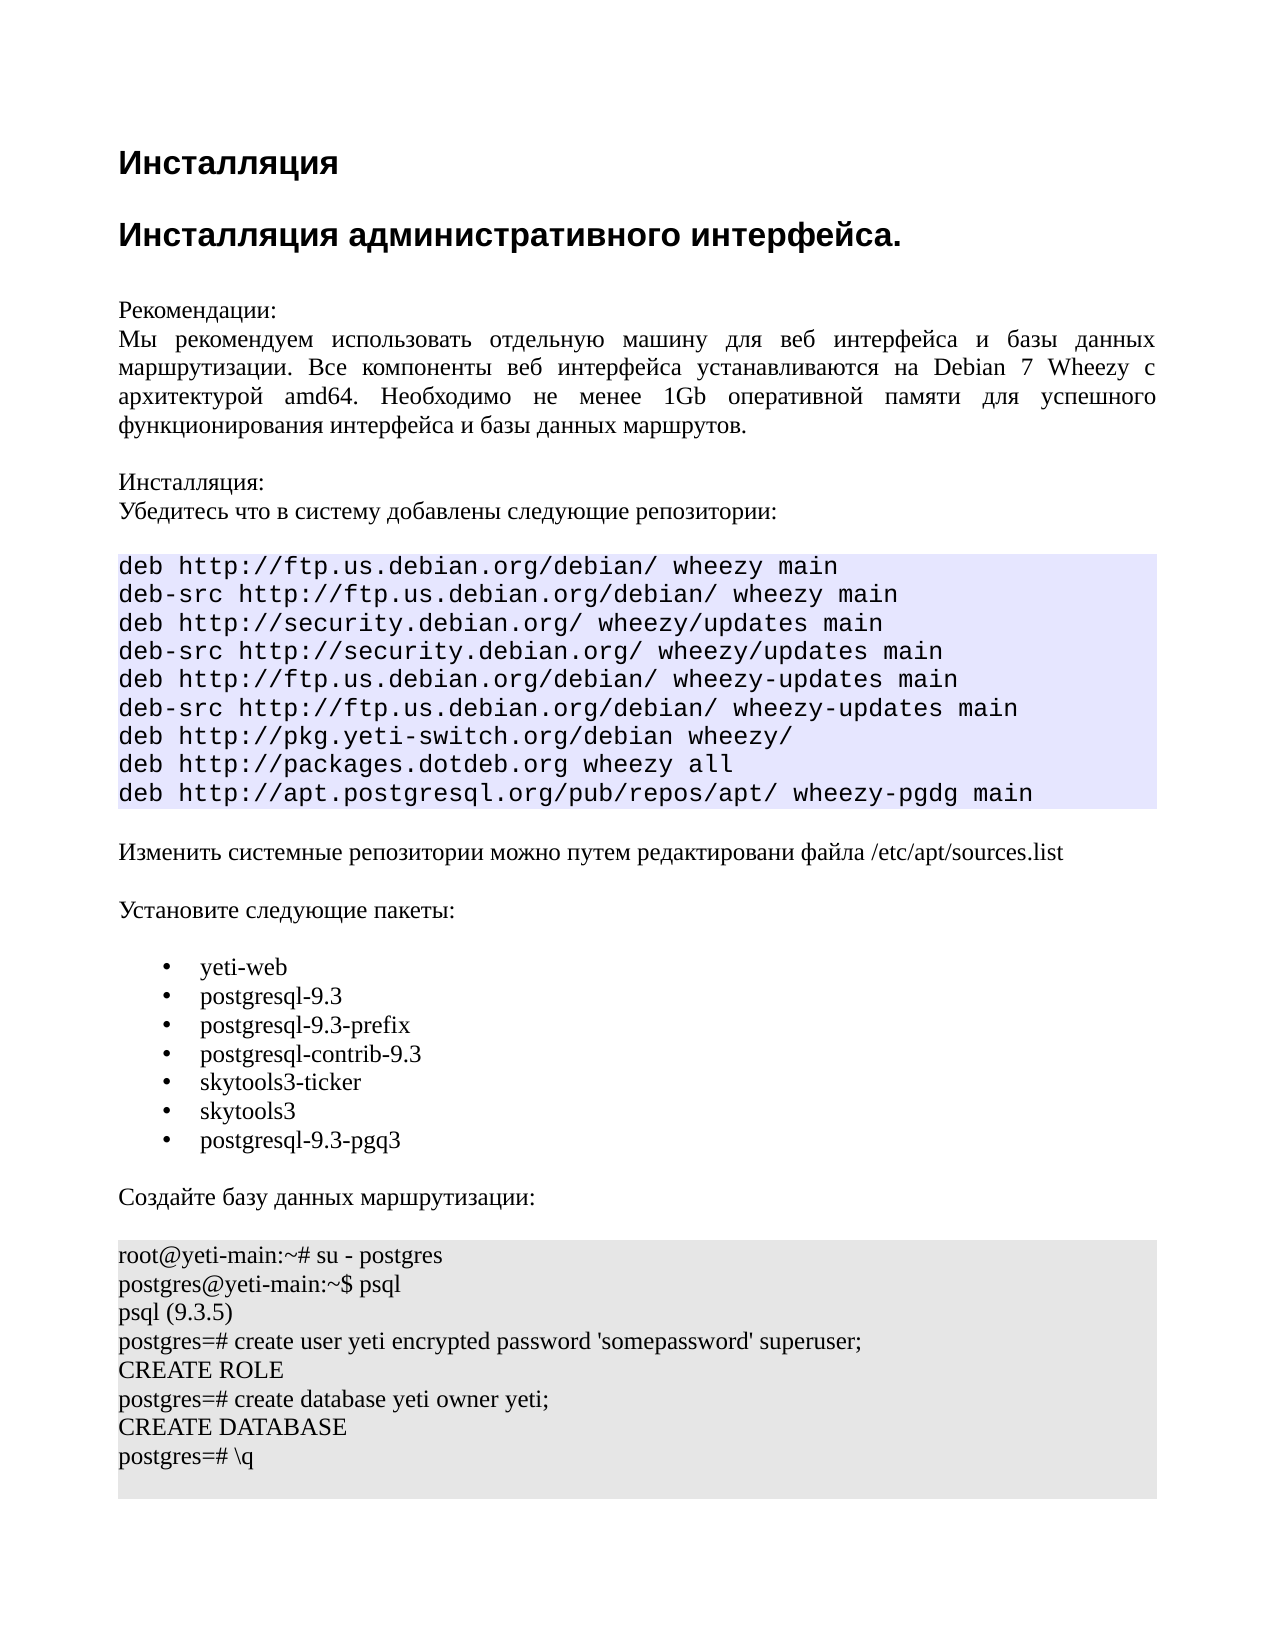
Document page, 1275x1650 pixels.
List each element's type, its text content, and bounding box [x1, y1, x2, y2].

text postgres@yeti-main:~$ psql [118, 1269, 1157, 1297]
text Создайте базу данных маршрутизации: [118, 1182, 1157, 1211]
text deb-src http://security.debian.org/ wheezy/updates main [118, 639, 1157, 667]
list skytools3 [162, 1096, 1157, 1125]
list postgresql-9.3 [162, 981, 1157, 1010]
text postgres=# create database yeti owner yeti; [118, 1384, 1157, 1412]
text postgres=# create user yeti encrypted password 'somepassword' superuser; [118, 1326, 1157, 1355]
subtitle Инсталляция административного интерфейса. [118, 215, 1157, 254]
text postgres=# \q [118, 1441, 1157, 1470]
text deb http://pkg.yeti-switch.org/debian wheezy/ [118, 724, 1157, 752]
text Установите следующие пакеты: [118, 895, 1157, 924]
text Изменить системные репозитории можно путем редактировани файла /etc/apt/sources.list [118, 837, 1157, 866]
text deb http://ftp.us.debian.org/debian/ wheezy-updates main [118, 667, 1157, 695]
text deb http://security.debian.org/ wheezy/updates main [118, 610, 1157, 639]
text root@yeti-main:~# su - postgres [118, 1240, 1157, 1269]
subtitle Инсталляция [118, 143, 1157, 182]
list skytools3-ticker [162, 1067, 1157, 1096]
list postgresql-9.3-prefix [162, 1010, 1157, 1039]
text deb http://ftp.us.debian.org/debian/ wheezy main [118, 554, 1157, 582]
text Инсталляция: [118, 467, 1157, 496]
text deb http://packages.dotdeb.org wheezy all [118, 752, 1157, 780]
text deb-src http://ftp.us.debian.org/debian/ wheezy-updates main [118, 695, 1157, 724]
text CREATE ROLE [118, 1355, 1157, 1384]
text Рекомендации: [118, 295, 1157, 324]
list yeti-web [162, 952, 1157, 981]
text deb-src http://ftp.us.debian.org/debian/ wheezy main [118, 582, 1157, 610]
list postgresql-contrib-9.3 [162, 1039, 1157, 1067]
text Убедитесь что в систему добавлены следующие репозитории: [118, 496, 1157, 525]
text deb http://apt.postgresql.org/pub/repos/apt/ wheezy-pgdg main [118, 780, 1157, 809]
text psql (9.3.5) [118, 1297, 1157, 1326]
text CREATE DATABASE [118, 1412, 1157, 1441]
text Мы рекомендуем использовать отдельную машину для веб интерфейса и базы данных маршрутизации. Все компоненты веб интерфейса устанавливаются на Debian 7 Wheezy с архитектурой amd64. Необходимо не менее 1Gb оперативной памяти для успешного функционирования интерфейса и базы данных маршрутов. [118, 324, 1157, 439]
list postgresql-9.3-pgq3 [162, 1125, 1157, 1154]
